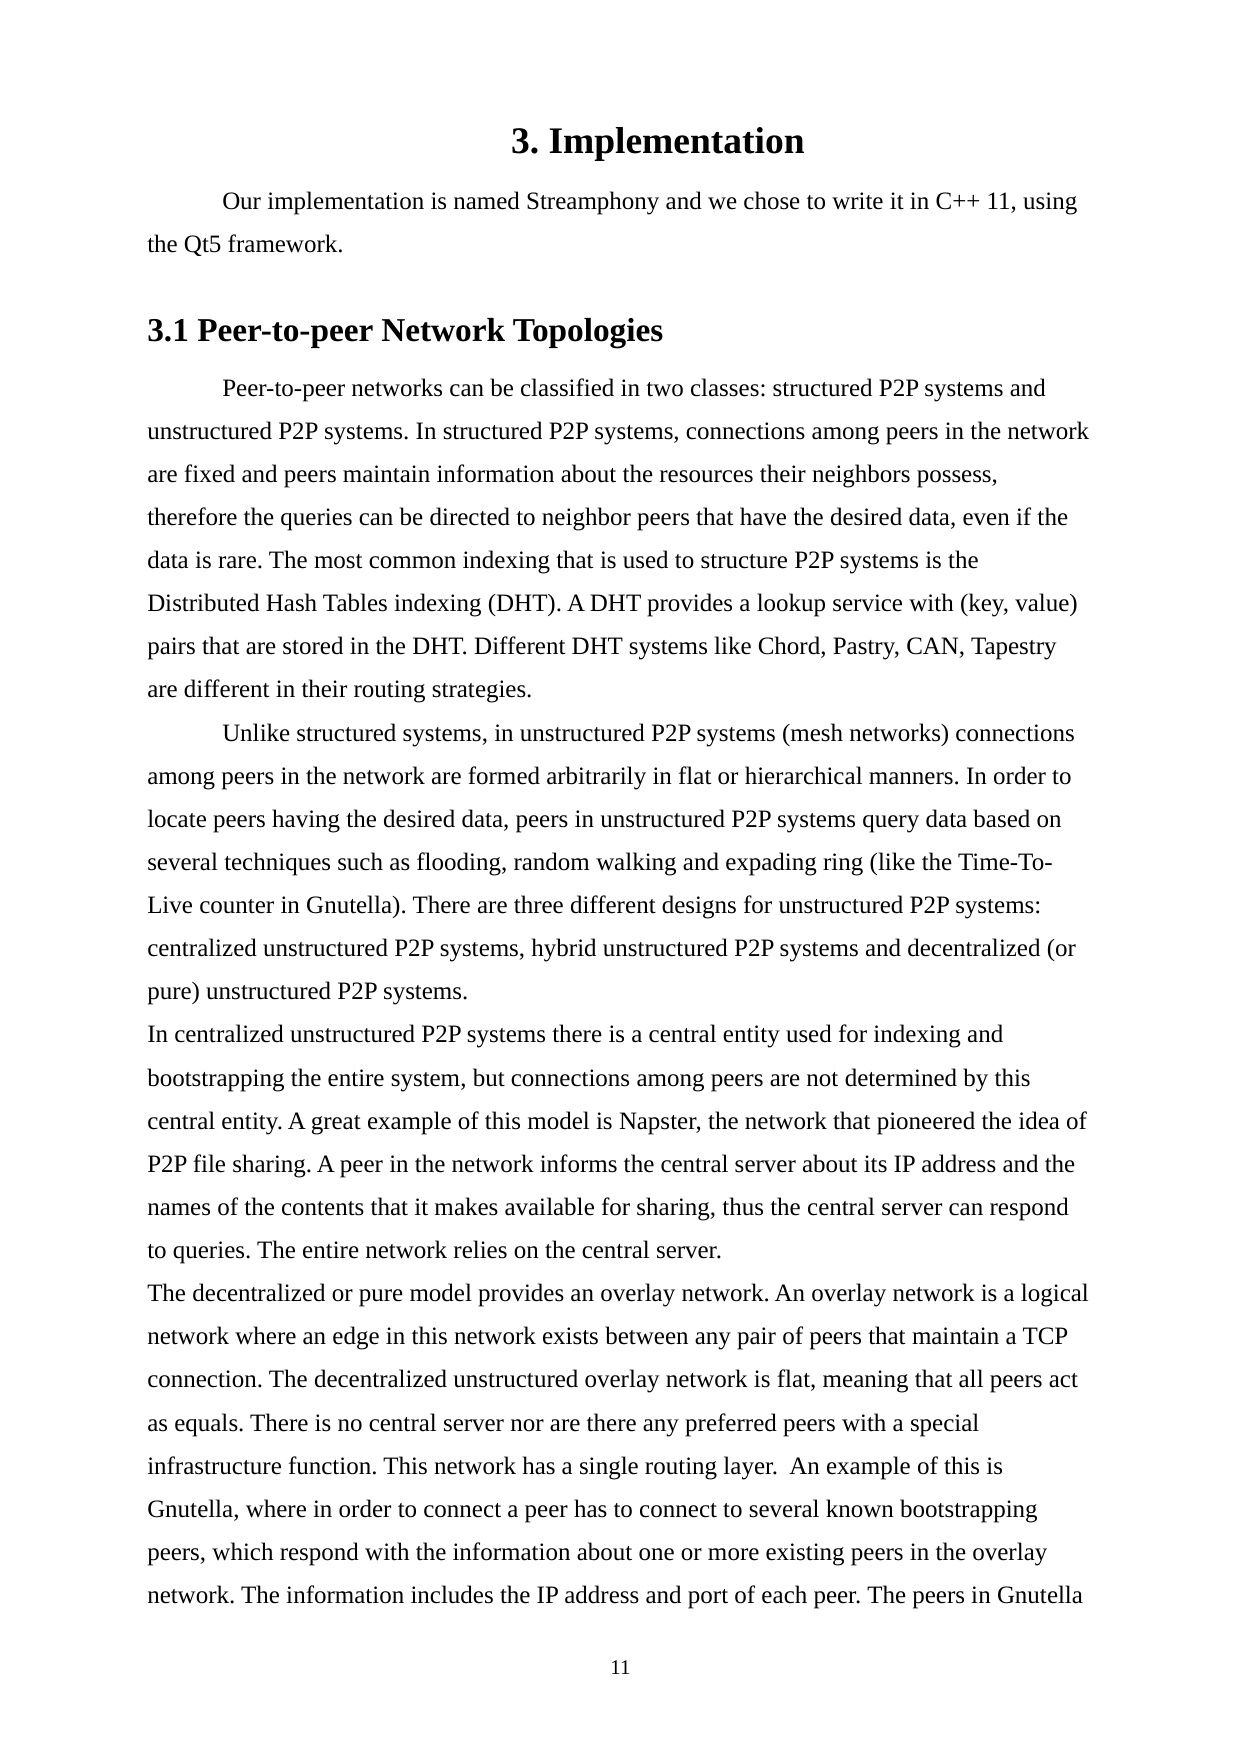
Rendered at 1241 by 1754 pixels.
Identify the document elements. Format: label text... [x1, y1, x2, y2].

text The decentralized or pure model provides an overlay network. An overlay network is a logical network where an edge in this network exists between any pair of peers that maintain a TCP connection. The decentralized unstructured overlay network is flat, meaning that all peers act as equals. There is no central server nor are there any preferred peers with a special infrastructure function. This network has a single routing layer. An example of this is Gnutella, where in order to connect a peer has to connect to several known bootstrapping peers, which respond with the information about one or more existing peers in the overlay network. The information includes the IP address and port of each peer. The peers in Gnutella [147, 1278, 1093, 1609]
text Our implementation is named Streamphony and we chose to write it in C++ 11, using the Qt5 framework. [147, 186, 1093, 258]
text In centralized unstructured P2P systems there is a central entity used for indexing and bootstrapping the entire system, but connections among peers are not determined by this central entity. A great example of this model is Napster, the network that pioneered the idea of P2P file sharing. A peer in the network informs the central server about its IP address and the names of the contents that it makes available for sharing, thus the central server can respond to queries. The entire network relies on the central server. [147, 1019, 1093, 1264]
text Unlike structured systems, in unstructured P2P systems (mesh networks) connections among peers in the network are formed arbitrarily in flat or hierarchical manners. In order to locate peers having the desired data, peers in unstructured P2P systems query data based on several techniques such as flooding, random walking and expading ring (like the Time-To-Live counter in Gnutella). There are three different designs for unstructured P2P systems: centralized unstructured P2P systems, hybrid unstructured P2P systems and decentralized (or pure) unstructured P2P systems. [147, 718, 1093, 1005]
text Peer-to-peer networks can be classified in two classes: structured P2P systems and unstructured P2P systems. In structured P2P systems, connections among peers in the network are fixed and peers maintain information about the resources their neighbors possess, therefore the queries can be directed to neighbor peers that have the desired data, even if the data is rare. The most common indexing that is used to structure P2P systems is the Distributed Hash Tables indexing (DHT). A DHT provides a lookup service with (key, value) pairs that are stored in the DHT. Different DHT systems like Chord, Pastry, CAN, Tapestry are different in their routing strategies. [147, 373, 1093, 703]
subtitle 3. Implementation [147, 118, 1093, 162]
subtitle 3.1 Peer-to-peer Network Topologies [147, 310, 1093, 349]
